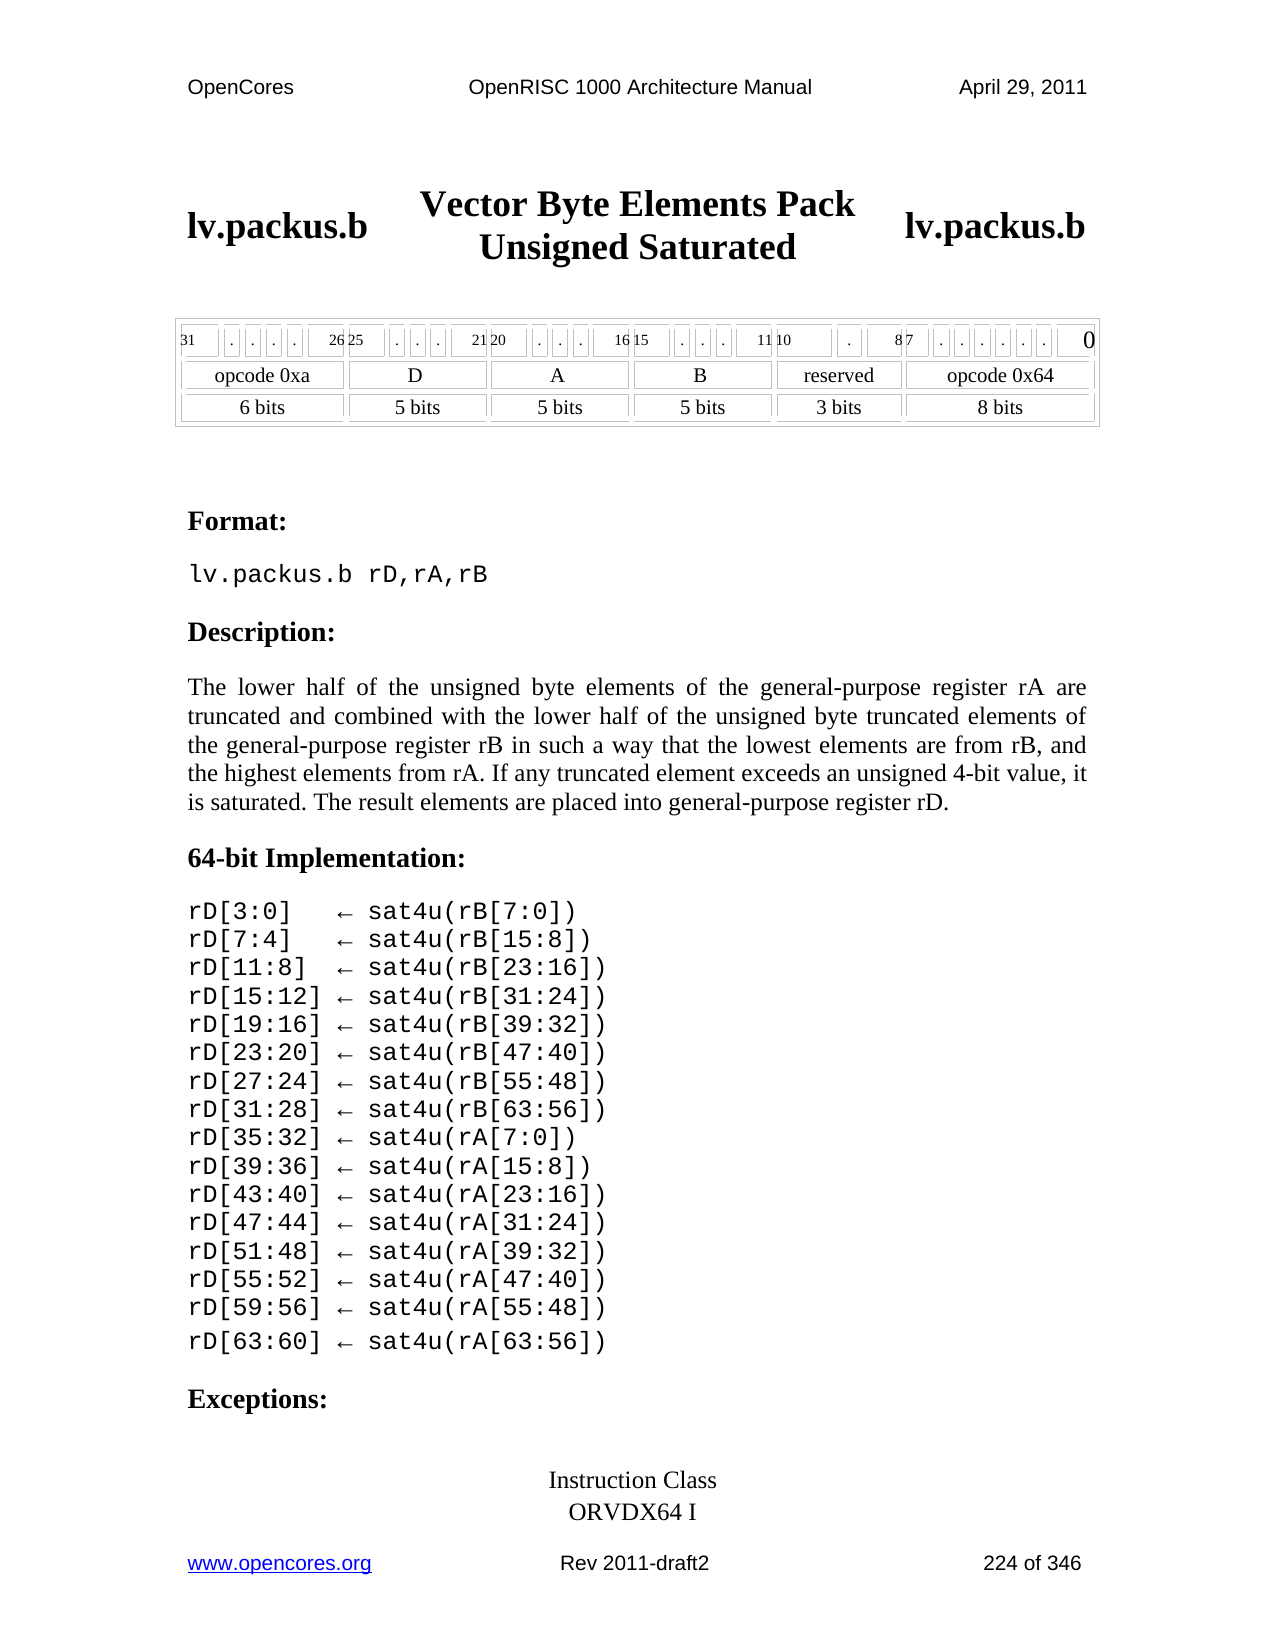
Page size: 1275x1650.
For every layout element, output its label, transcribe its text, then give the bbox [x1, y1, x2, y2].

text rD[3:0] ← sat4u(rB[7:0]) rD[7:4] ← sat4u(rB[15:8]) rD[11:8] ← sat4u(rB[23:16]) rD[15:12] ← sat4u(rB[31:24]) rD[19:16] ← sat4u(rB[39:32]) rD[23:20] ← sat4u(rB[47:40]) rD[27:24] ← sat4u(rB[55:48]) rD[31:28] ← sat4u(rB[63:56]) rD[35:32] ← sat4u(rA[7:0]) rD[39:36] ← sat4u(rA[15:8]) rD[43:40] ← sat4u(rA[23:16]) rD[47:44] ← sat4u(rA[31:24]) rD[51:48] ← sat4u(rA[39:32]) rD[55:52] ← sat4u(rA[47:40]) rD[59:56] ← sat4u(rA[55:48]) rD[63:60] ← sat4u(rA[63:56]) [187, 898, 1087, 1357]
text 64-bit Implementation: [187, 841, 1087, 873]
text lv.packus.b rD,rA,rB [187, 561, 1087, 590]
text The lower half of the unsigned byte elements of the general-purpose register rA are truncated and combined with the lower half of the unsigned byte truncated elements of the general-purpose register rB in such a way that the lowest elements are from rB, and the highest elements from rA. If any truncated element exceeds an unsigned 4-bit value, it is saturated. The result elements are placed into general-purpose register rD. [187, 672, 1087, 816]
text Exceptions: [187, 1382, 1087, 1414]
text Format: [187, 504, 1087, 536]
text Description: [187, 615, 1087, 647]
